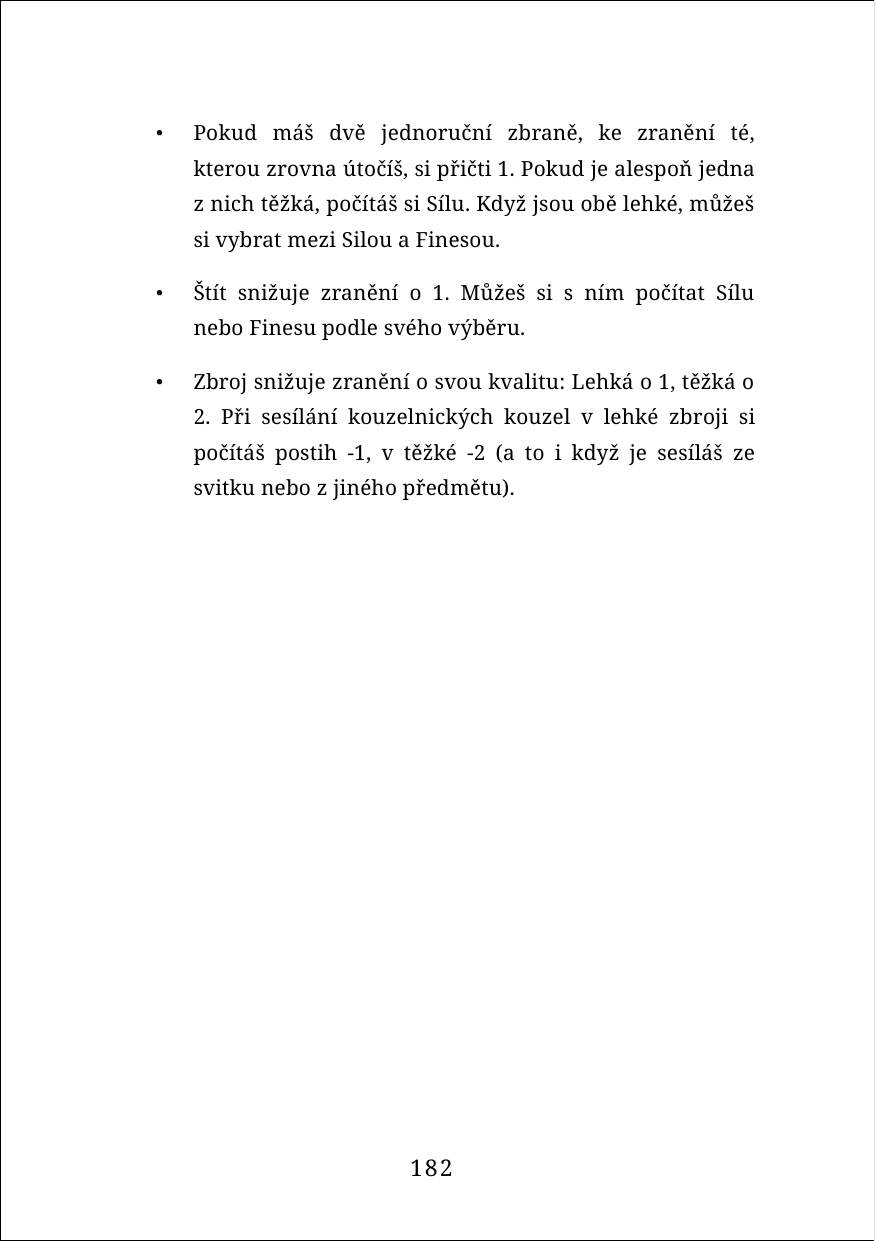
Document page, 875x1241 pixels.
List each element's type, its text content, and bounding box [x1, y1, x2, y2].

list Pokud máš dvě jednoruční zbraně, ke zranění té, kterou zrovna útočíš, si přičti 1. Pokud je alespoň jedna z nich těžká, počítáš si Sílu. Když jsou obě lehké, můžeš si vybrat mezi Silou a Finesou. [156, 118, 756, 253]
list Zbroj snižuje zranění o svou kvalitu: Lehká o 1, těžká o 2. Při sesílání kouzelnických kouzel v lehké zbroji si počítáš postih -1, v těžké -2 (a to i když je sesíláš ze svitku nebo z jiného předmětu). [156, 367, 756, 502]
list Štít snižuje zranění o 1. Můžeš si s ním počítat Sílu nebo Finesu podle svého výběru. [156, 278, 756, 342]
